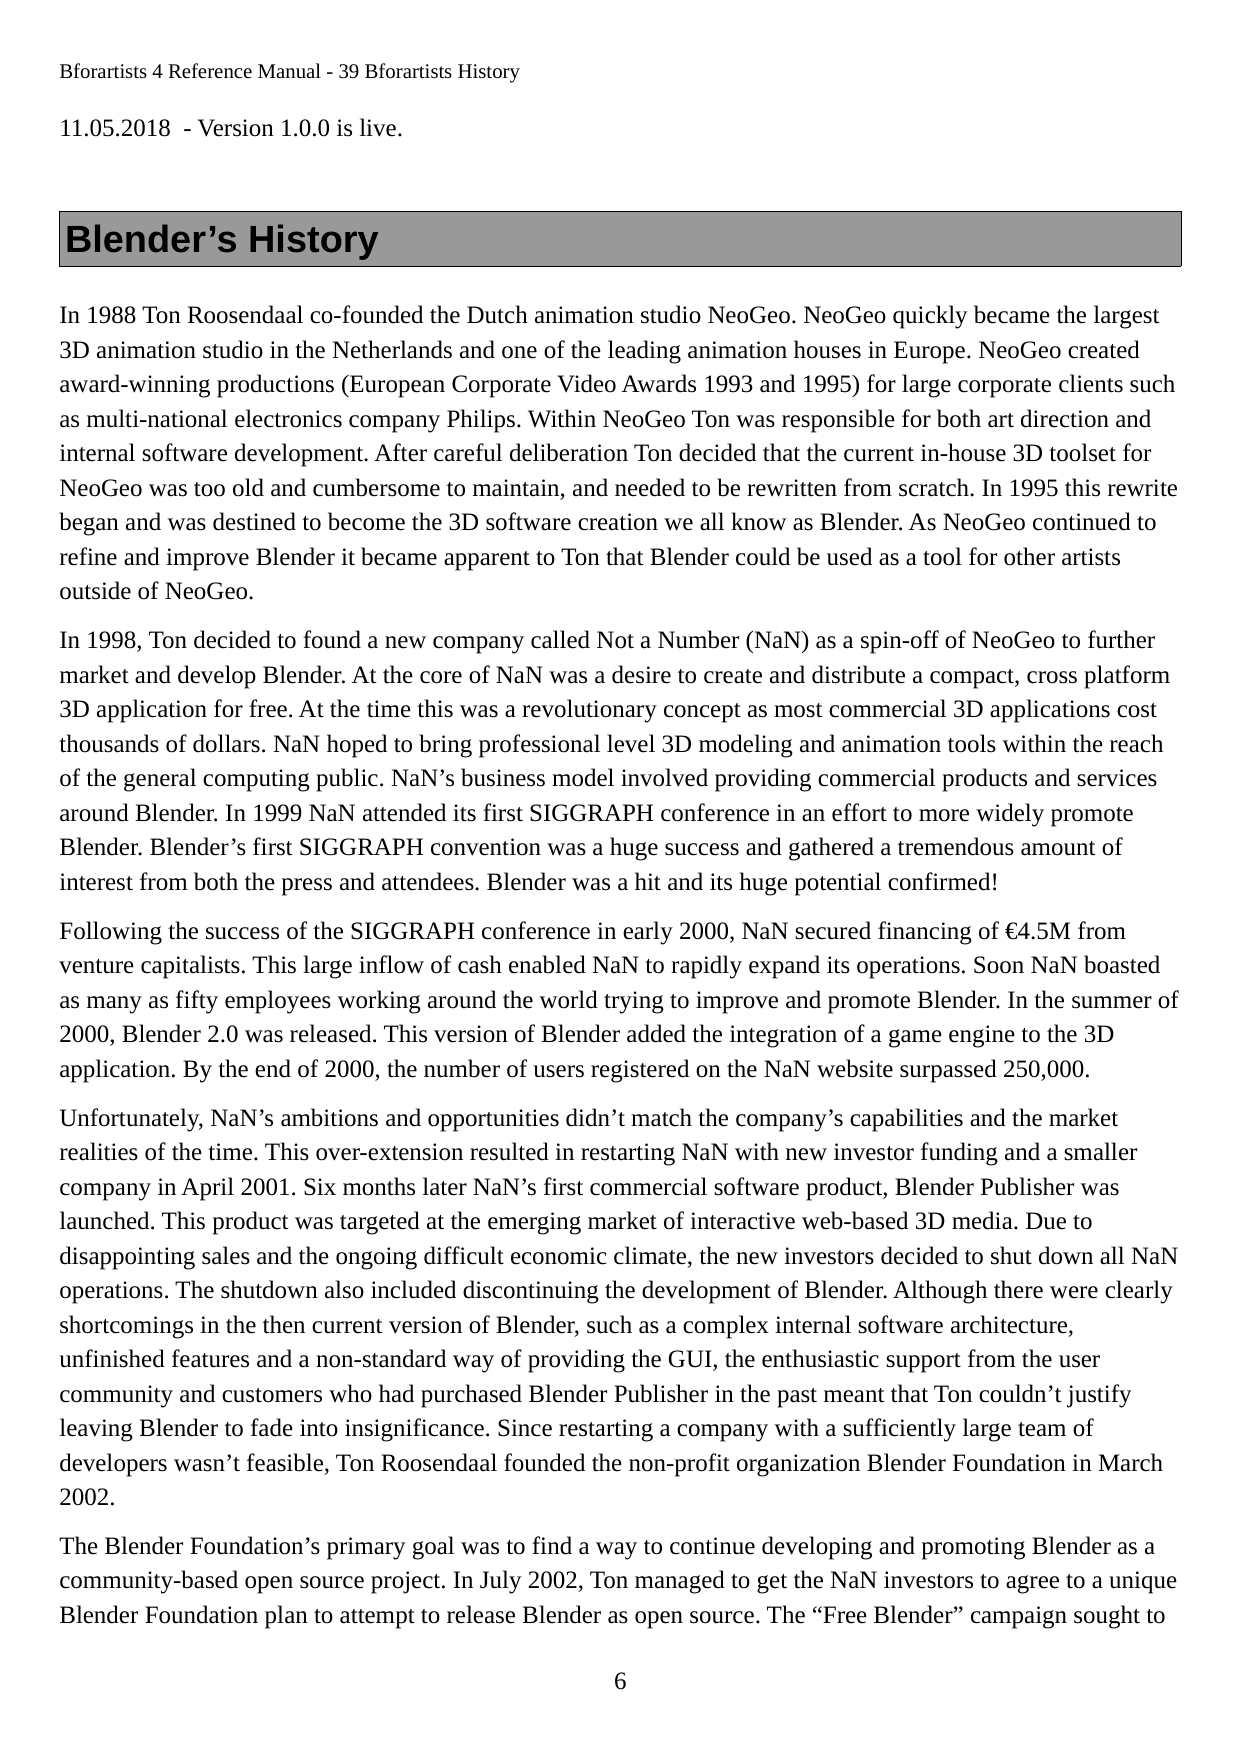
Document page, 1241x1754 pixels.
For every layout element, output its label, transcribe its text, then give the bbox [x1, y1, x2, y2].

text 11.05.2018 - Version 1.0.0 is live. [59, 113, 1181, 141]
text In 1998, Ton decided to found a new company called Not a Number (NaN) as a spin-off of NeoGeo to further market and develop Blender. At the core of NaN was a desire to create and distribute a compact, cross platform 3D application for free. At the time this was a revolutionary concept as most commercial 3D applications cost thousands of dollars. NaN hoped to bring professional level 3D modeling and animation tools within the reach of the general computing public. NaN’s business model involved providing commercial products and services around Blender. In 1999 NaN attended its first SIGGRAPH conference in an effort to more widely promote Blender. Blender’s first SIGGRAPH convention was a huge success and gathered a tremendous amount of interest from both the press and attendees. Blender was a hit and its huge potential confirmed! [59, 625, 1181, 896]
text In 1988 Ton Roosendaal co-founded the Dutch animation studio NeoGeo. NeoGeo quickly became the largest 3D animation studio in the Netherlands and one of the leading animation houses in Europe. NeoGeo created award-winning productions (European Corporate Video Awards 1993 and 1995) for large corporate clients such as multi-national electronics company Philips. Within NeoGeo Ton was responsible for both art direction and internal software development. After careful deliberation Ton decided that the current in-house 3D toolset for NeoGeo was too old and cumbersome to maintain, and needed to be rewritten from scratch. In 1995 this rewrite began and was destined to become the 3D software creation we all know as Blender. As NeoGeo continued to refine and improve Blender it became apparent to Ton that Blender could be used as a tool for other artists outside of NeoGeo. [59, 267, 1181, 605]
text The Blender Foundation’s primary goal was to find a way to continue developing and promoting Blender as a community-based open source project. In July 2002, Ton managed to get the NaN investors to agree to a unique Blender Foundation plan to attempt to release Blender as open source. The “Free Blender” campaign sought to [59, 1531, 1181, 1629]
text Following the success of the SIGGRAPH conference in early 2000, NaN secured financing of €4.5M from venture capitalists. This large inflow of cash enabled NaN to rapidly expand its operations. Soon NaN boasted as many as fifty employees working around the world trying to improve and promote Blender. In the summer of 2000, Blender 2.0 was released. This version of Blender added the integration of a game engine to the 3D application. By the end of 2000, the number of users registered on the NaN website surpassed 250,000. [59, 916, 1181, 1082]
text Unfortunately, NaN’s ambitions and opportunities didn’t match the company’s capabilities and the market realities of the time. This over-extension resulted in restarting NaN with new investor funding and a smaller company in April 2001. Six months later NaN’s first commercial software product, Blender Publisher was launched. This product was targeted at the emerging market of interactive web-based 3D media. Due to disappointing sales and the ongoing difficult economic climate, the new investors decided to shut down all NaN operations. The shutdown also included discontinuing the development of Blender. Although there were clearly shortcomings in the then current version of Blender, such as a complex internal software architecture, unfinished features and a non-standard way of providing the GUI, the enthusiastic support from the user community and customers who had purchased Blender Publisher in the past meant that Ton couldn’t justify leaving Blender to fade into insignificance. Since restarting a company with a sufficiently large team of developers wasn’t feasible, Ton Roosendaal founded the non-profit organization Blender Foundation in March 2002. [59, 1103, 1181, 1511]
table_header Blender’s History [60, 212, 1181, 266]
